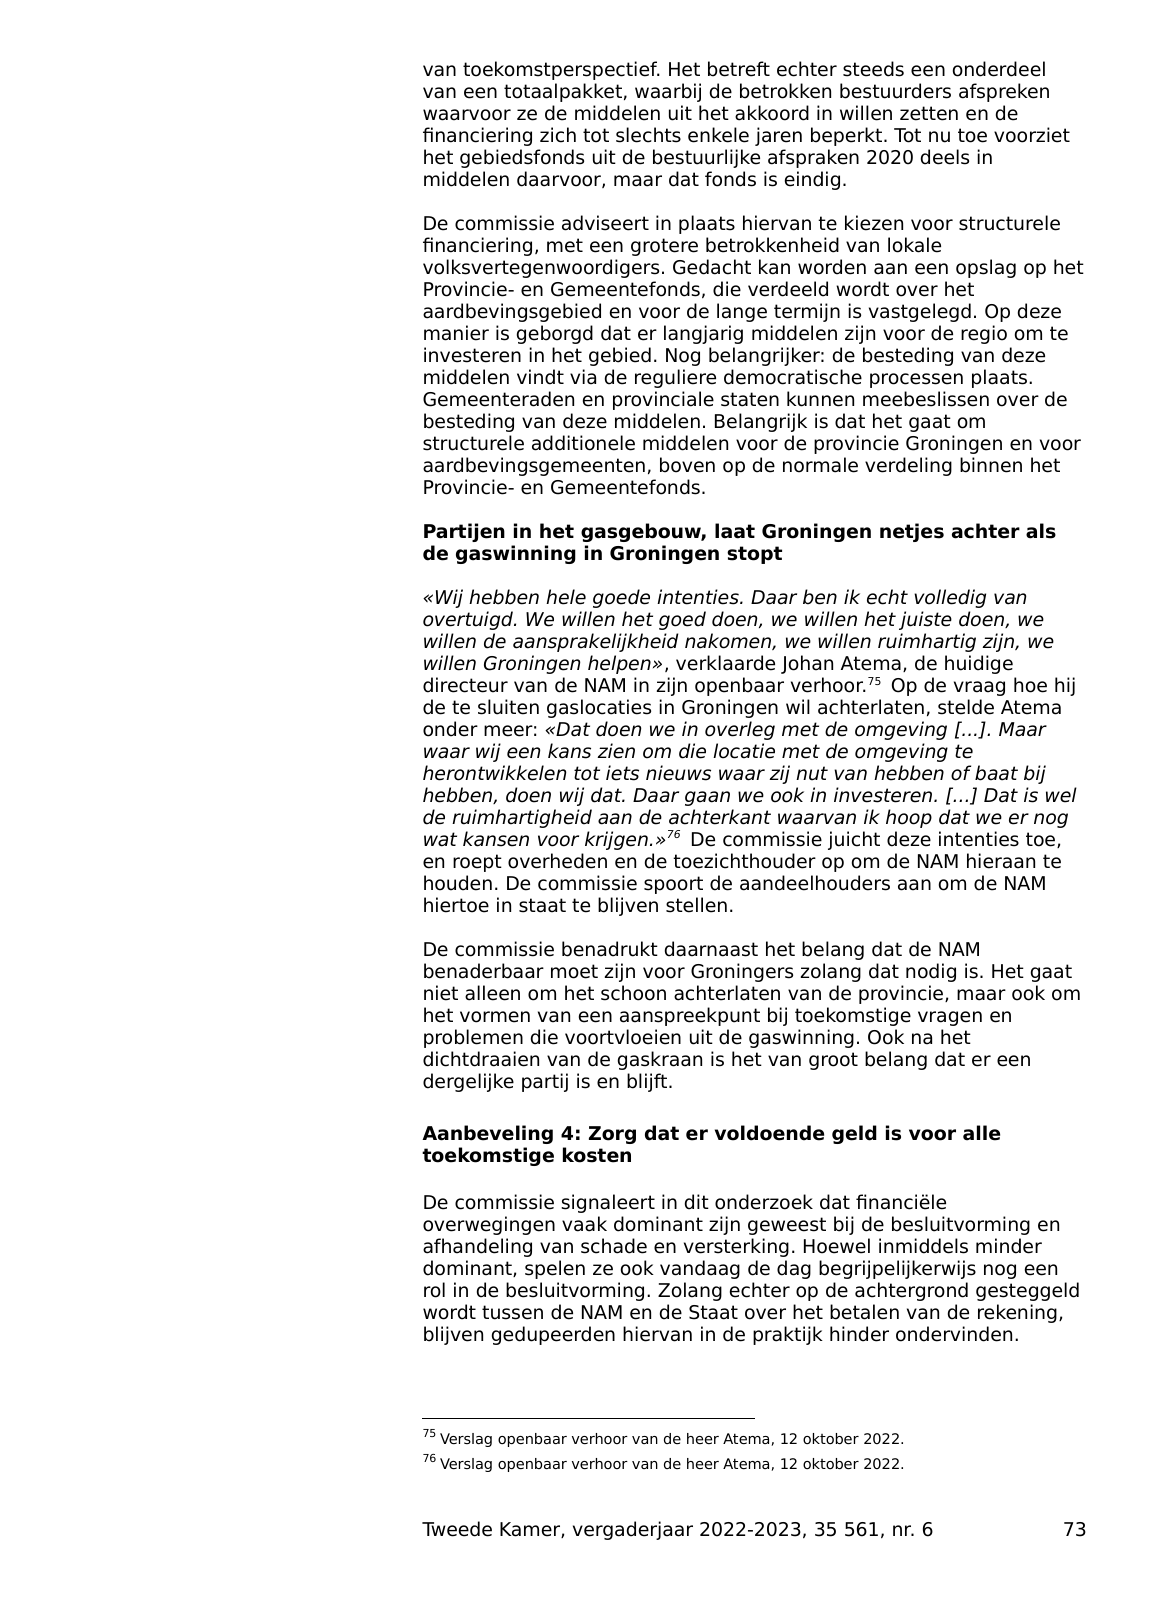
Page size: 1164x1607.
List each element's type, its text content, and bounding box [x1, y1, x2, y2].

subtitle Partijen in het gasgebouw, laat Groningen netjes achter als de gaswinning in Groningen stopt [422, 521, 1087, 565]
text van toekomstperspectief. Het betreft echter steeds een onderdeel van een totaalpakket, waarbij de betrokken bestuurders afspreken waarvoor ze de middelen uit het akkoord in willen zetten en de financiering zich tot slechts enkele jaren beperkt. Tot nu toe voorziet het gebiedsfonds uit de bestuurlijke afspraken 2020 deels in middelen daarvoor, maar dat fonds is eindig. [422, 59, 1087, 191]
text Verslag openbaar verhoor van de heer Atema, 12 oktober 2022. [422, 1452, 1087, 1474]
text De commissie signaleert in dit onderzoek dat financiële overwegingen vaak dominant zijn geweest bij de besluitvorming en afhandeling van schade en versterking. Hoewel inmiddels minder dominant, spelen ze ook vandaag de dag begrijpelijkerwijs nog een rol in de besluitvorming. Zolang echter op de achtergrond gesteggeld wordt tussen de NAM en de Staat over het betalen van de rekening, blijven gedupeerden hiervan in de praktijk hinder ondervinden. [422, 1192, 1087, 1346]
subtitle Aanbeveling 4: Zorg dat er voldoende geld is voor alle toekomstige kosten [422, 1123, 1087, 1167]
text De commissie benadrukt daarnaast het belang dat de NAM benaderbaar moet zijn voor Groningers zolang dat nodig is. Het gaat niet alleen om het schoon achterlaten van de provincie, maar ook om het vormen van een aanspreekpunt bij toekomstige vragen en problemen die voortvloeien uit de gaswinning. Ook na het dichtdraaien van de gaskraan is het van groot belang dat er een dergelijke partij is en blijft. [422, 939, 1087, 1093]
text «Wij hebben hele goede intenties. Daar ben ik echt volledig van overtuigd. We willen het goed doen, we willen het juiste doen, we willen de aansprakelijkheid nakomen, we willen ruimhartig zijn, we willen Groningen helpen», verklaarde Johan Atema, de huidige directeur van de NAM in zijn openbaar verhoor. Op de vraag hoe hij de te sluiten gaslocaties in Groningen wil achterlaten, stelde Atema onder meer: «Dat doen we in overleg met de omgeving [...]. Maar waar wij een kans zien om die locatie met de omgeving te herontwikkelen tot iets nieuws waar zij nut van hebben of baat bij hebben, doen wij dat. Daar gaan we ook in investeren. [...] Dat is wel de ruimhartigheid aan de achterkant waarvan ik hoop dat we er nog wat kansen voor krijgen.» De commissie juicht deze intenties toe, en roept overheden en de toezichthouder op om de NAM hieraan te houden. De commissie spoort de aandeelhouders aan om de NAM hiertoe in staat te blijven stellen. [422, 587, 1087, 917]
text Verslag openbaar verhoor van de heer Atema, 12 oktober 2022. [422, 1427, 1087, 1449]
text De commissie adviseert in plaats hiervan te kiezen voor structurele financiering, met een grotere betrokkenheid van lokale volksvertegenwoordigers. Gedacht kan worden aan een opslag op het Provincie- en Gemeentefonds, die verdeeld wordt over het aardbevingsgebied en voor de lange termijn is vastgelegd. Op deze manier is geborgd dat er langjarig middelen zijn voor de regio om te investeren in het gebied. Nog belangrijker: de besteding van deze middelen vindt via de reguliere democratische processen plaats. Gemeenteraden en provinciale staten kunnen meebeslissen over de besteding van deze middelen. Belangrijk is dat het gaat om structurele additionele middelen voor de provincie Groningen en voor aardbevingsgemeenten, boven op de normale verdeling binnen het Provincie- en Gemeentefonds. [422, 213, 1087, 499]
